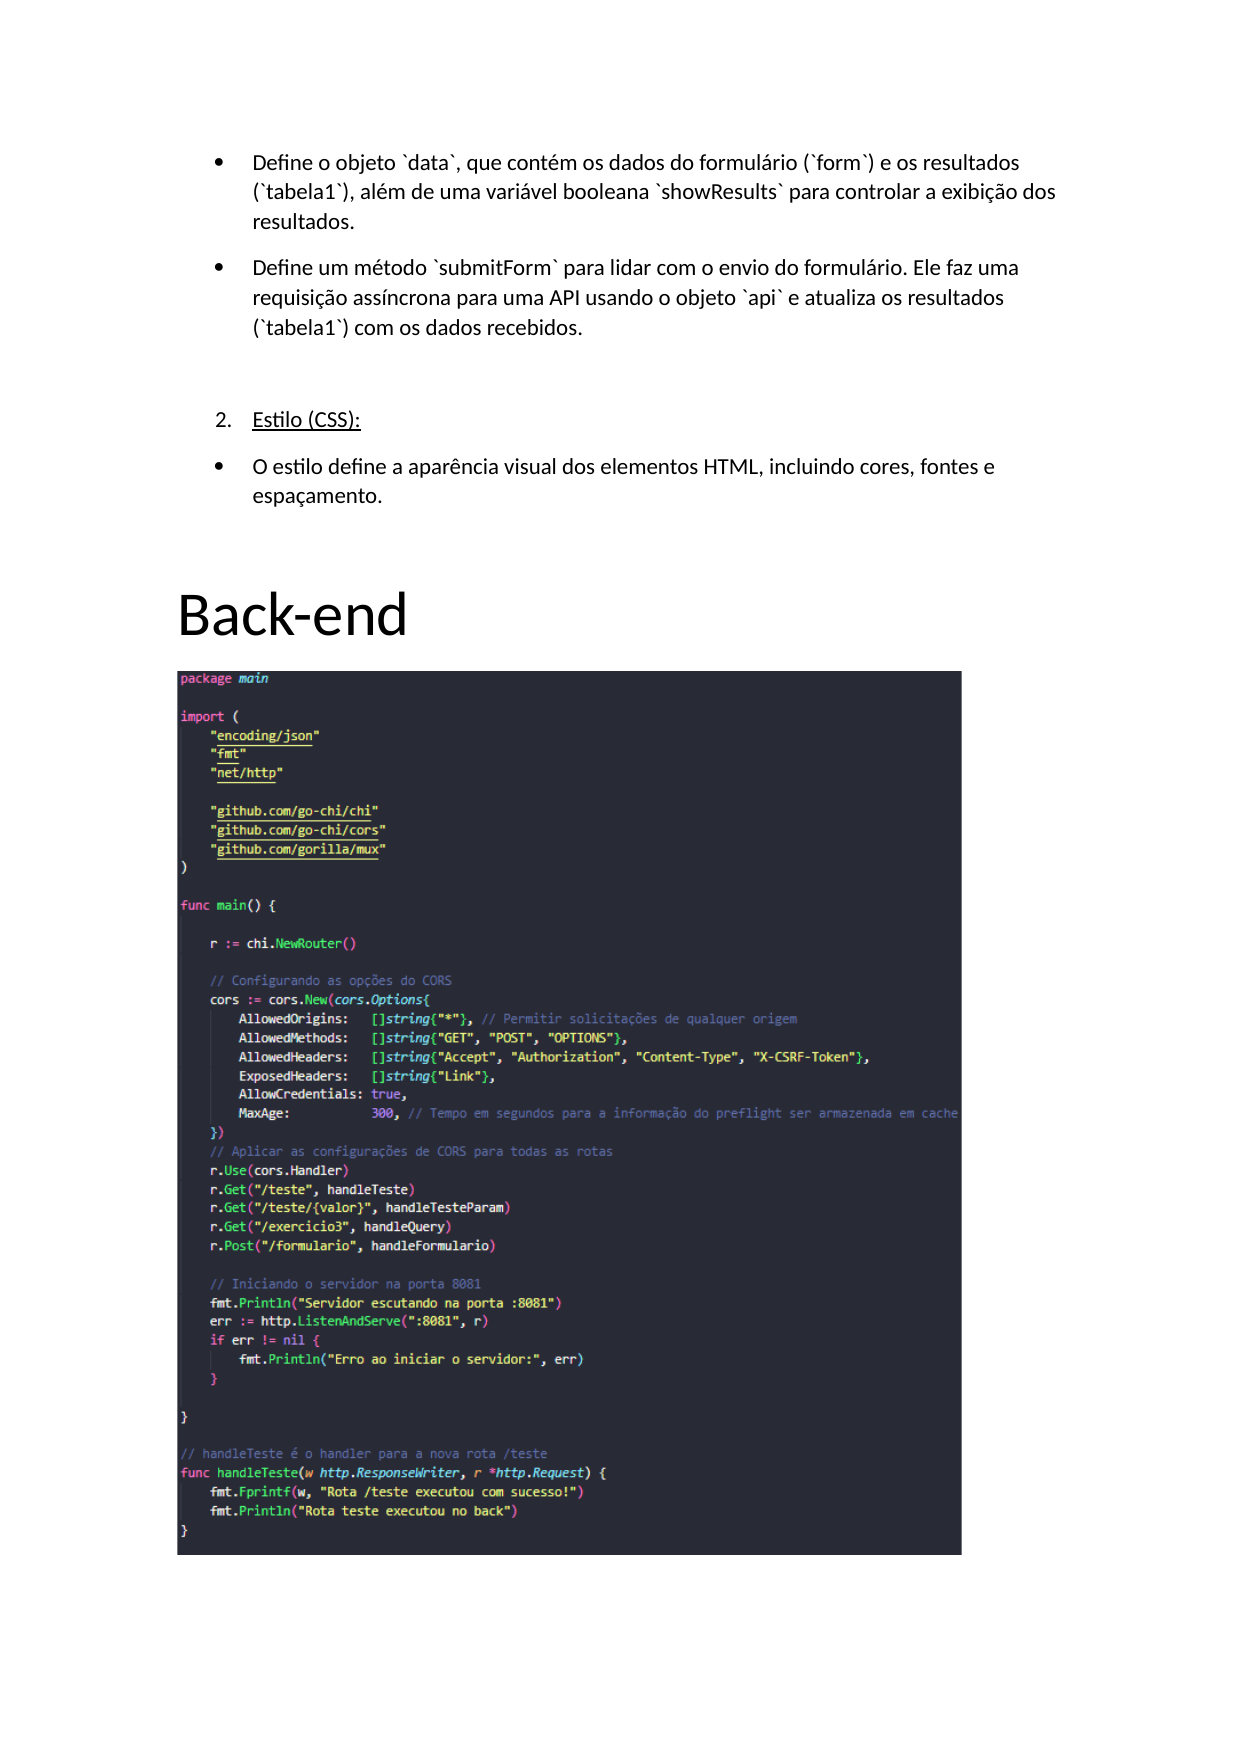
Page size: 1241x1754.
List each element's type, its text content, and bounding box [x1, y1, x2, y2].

list O estilo define a aparência visual dos elementos HTML, incluindo cores, fontes e espaçamento. [215, 452, 1063, 509]
list Define um método `submitForm` para lidar com o envio do formulário. Ele faz uma requisição assíncrona para uma API usando o objeto `api` e atualiza os resultados (`tabela1`) com os dados recebidos. [215, 253, 1063, 341]
list Estilo (CSS): [215, 405, 1063, 433]
text Back-end [177, 574, 1063, 651]
list Define o objeto `data`, que contém os dados do formulário (`form`) e os resultados (`tabela1`), além de uma variável booleana `showResults` para controlar a exibição dos resultados. [215, 148, 1063, 235]
